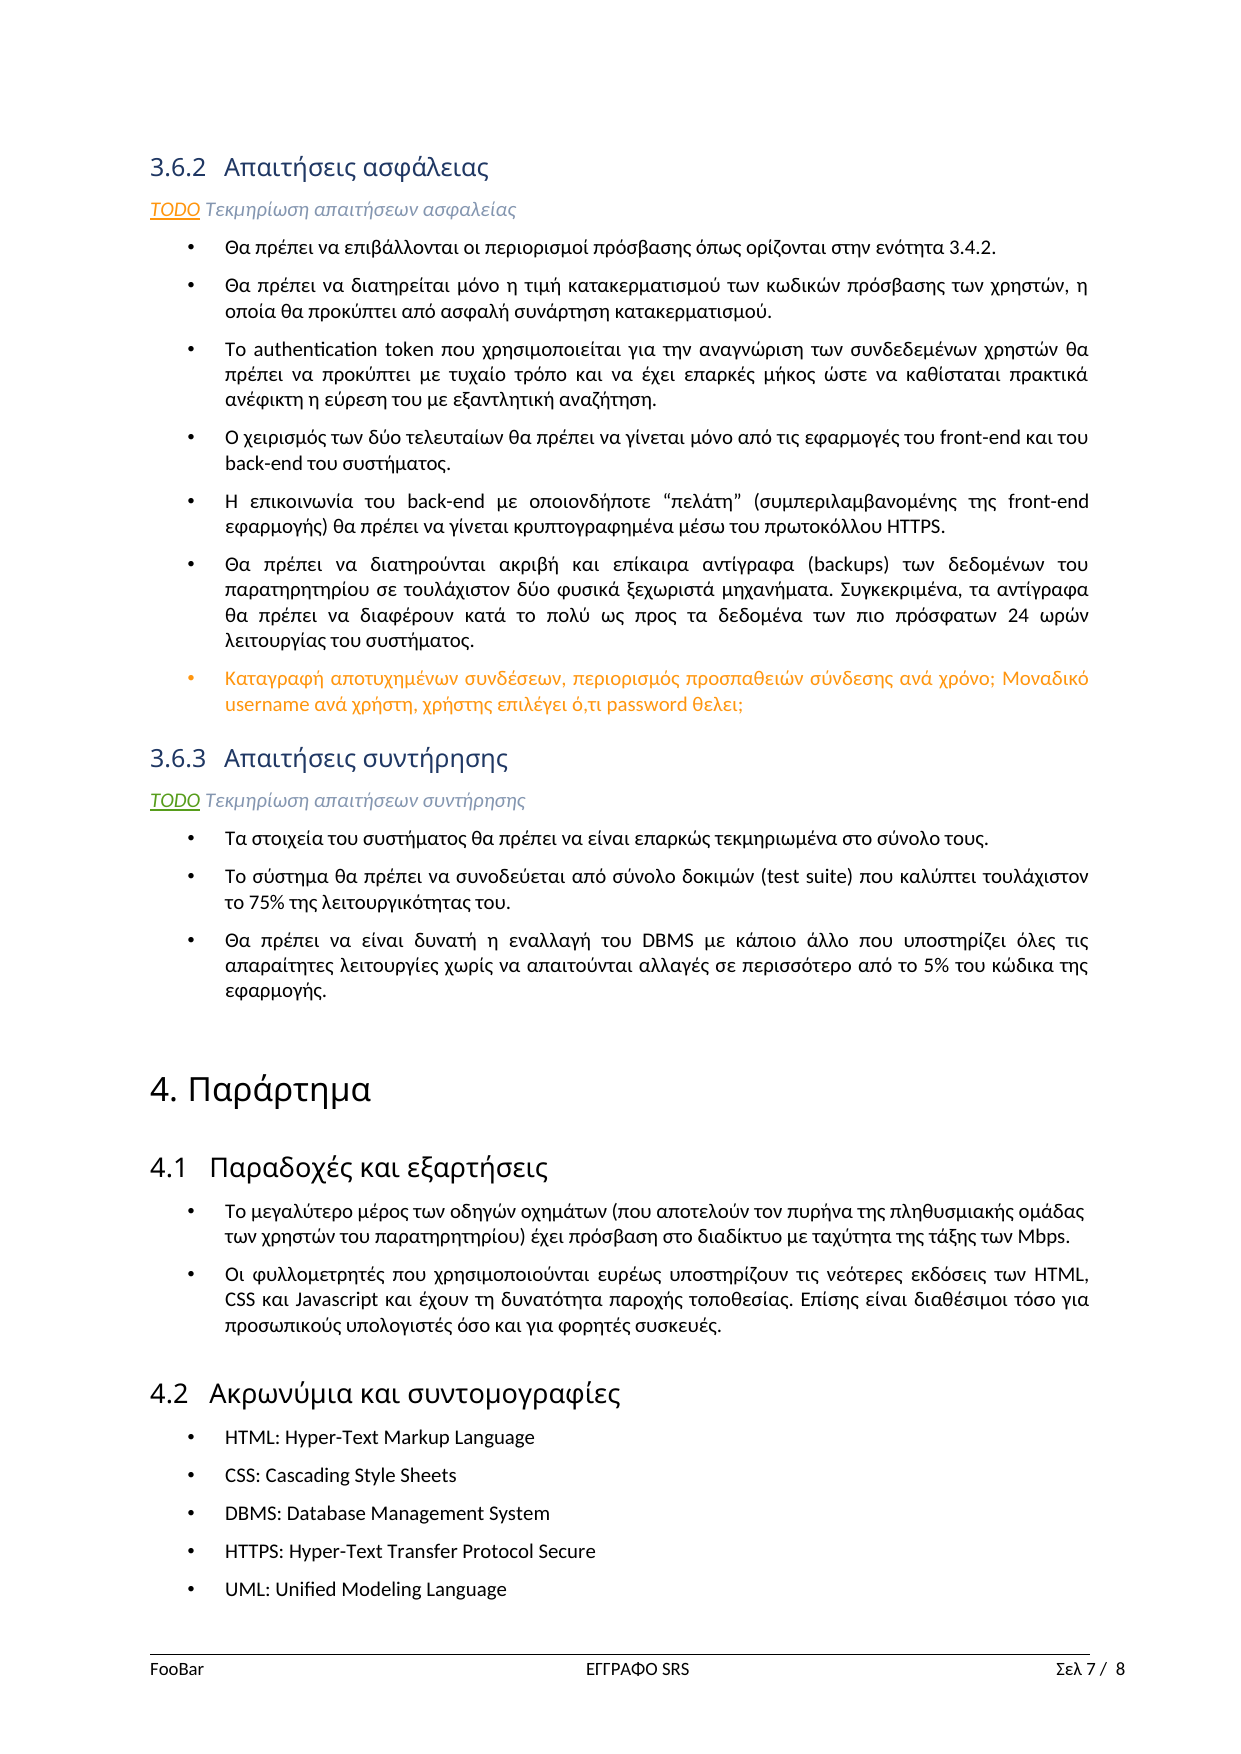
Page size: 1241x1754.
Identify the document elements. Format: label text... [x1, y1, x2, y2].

subtitle 3.6.3 Απαιτήσεις συντήρησης [150, 741, 1090, 775]
list Θα πρέπει να διατηρείται μόνο η τιμή κατακερματισμού των κωδικών πρόσβασης των χρηστών, η οποία θα προκύπτει από ασφαλή συνάρτηση κατακερματισμού. [187, 272, 1090, 323]
list Η επικοινωνία του back-end με οποιονδήποτε “πελάτη” (συμπεριλαμβανομένης της front-end εφαρμογής) θα πρέπει να γίνεται κρυπτογραφημένα μέσω του πρωτοκόλλου HTTPS. [187, 488, 1090, 539]
list Θα πρέπει να επιβάλλονται οι περιορισμοί πρόσβασης όπως ορίζονται στην ενότητα 3.4.2. [187, 234, 1090, 260]
subtitle Παράρτημα [150, 1066, 1090, 1111]
list Τα στοιχεία του συστήματος θα πρέπει να είναι επαρκώς τεκμηριωμένα στο σύνολο τους. [187, 826, 1090, 851]
list DBMS: Database Management System [187, 1500, 1090, 1526]
subtitle 4.2 Ακρωνύμια και συντομογραφίες [150, 1375, 1090, 1412]
list HTML: Hyper-Text Markup Language [187, 1424, 1090, 1450]
list CSS: Cascading Style Sheets [187, 1462, 1090, 1488]
list Θα πρέπει να διατηρούνται ακριβή και επίκαιρα αντίγραφα (backups) των δεδομένων του παρατηρητηρίου σε τουλάχιστον δύο φυσικά ξεχωριστά μηχανήματα. Συγκεκριμένα, τα αντίγραφα θα πρέπει να διαφέρουν κατά το πολύ ως προς τα δεδομένα των πιο πρόσφατων 24 ωρών λειτουργίας του συστήματος. [187, 551, 1090, 653]
list Οι φυλλομετρητές που χρησιμοποιούνται ευρέως υποστηρίζουν τις νεότερες εκδόσεις των HTML, CSS και Javascript και έχουν τη δυνατότητα παροχής τοποθεσίας. Επίσης είναι διαθέσιμοι τόσο για προσωπικούς υπολογιστές όσο και για φορητές συσκευές. [187, 1261, 1090, 1337]
subtitle 4.1 Παραδοχές και εξαρτήσεις [150, 1148, 1090, 1185]
list Θα πρέπει να είναι δυνατή η εναλλαγή του DBMS με κάποιο άλλο που υποστηρίζει όλες τις απαραίτητες λειτουργίες χωρίς να απαιτούνται αλλαγές σε περισσότερο από το 5% του κώδικα της εφαρμογής. [187, 927, 1090, 1003]
list HTTPS: Hyper-Text Transfer Protocol Secure [187, 1538, 1090, 1563]
list Το authentication token που χρησιμοποιείται για την αναγνώριση των συνδεδεμένων χρηστών θα πρέπει να προκύπτει με τυχαίο τρόπο και να έχει επαρκές μήκος ώστε να καθίσταται πρακτικά ανέφικτη η εύρεση του με εξαντλητική αναζήτηση. [187, 336, 1090, 412]
list Το μεγαλύτερο μέρος των οδηγών οχημάτων (που αποτελούν τον πυρήνα της πληθυσμιακής ομάδας των χρηστών του παρατηρητηρίου) έχει πρόσβαση στο διαδίκτυο με ταχύτητα της τάξης των Mbps. [187, 1198, 1090, 1249]
text TODO Τεκμηρίωση απαιτήσεων ασφαλείας [150, 197, 1090, 222]
list Καταγραφή αποτυχημένων συνδέσεων, περιορισμός προσπαθειών σύνδεσης ανά χρόνο; Μοναδικό username ανά χρήστη, χρήστης επιλέγει ό,τι password θελει; [187, 665, 1090, 716]
text TODO Τεκμηρίωση απαιτήσεων συντήρησης [150, 788, 1090, 813]
list Ο χειρισμός των δύο τελευταίων θα πρέπει να γίνεται μόνο από τις εφαρμογές του front-end και του back-end του συστήματος. [187, 424, 1090, 475]
list Το σύστημα θα πρέπει να συνοδεύεται από σύνολο δοκιμών (test suite) που καλύπτει τουλάχιστον το 75% της λειτουργικότητας του. [187, 863, 1090, 914]
subtitle 3.6.2 Απαιτήσεις ασφάλειας [150, 150, 1090, 184]
list UML: Unified Modeling Language [187, 1576, 1090, 1601]
